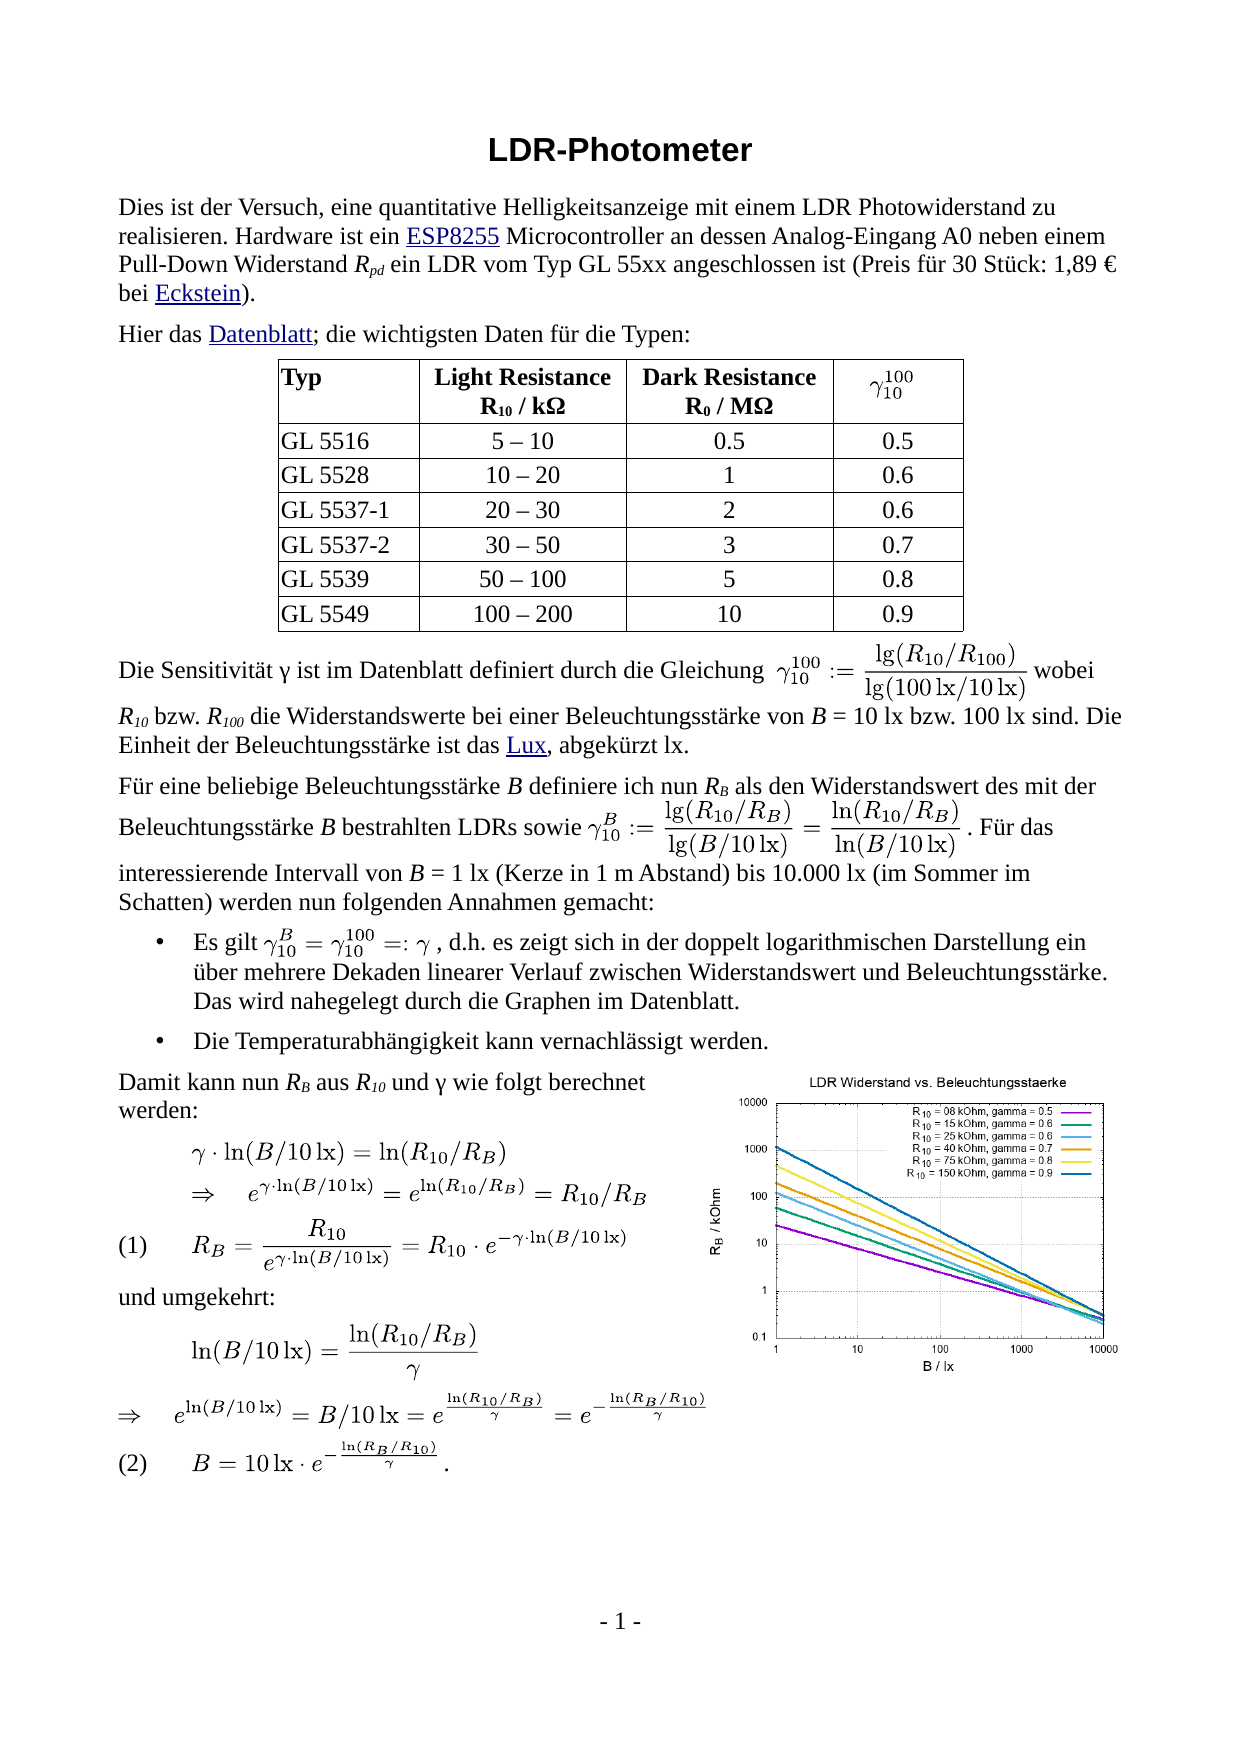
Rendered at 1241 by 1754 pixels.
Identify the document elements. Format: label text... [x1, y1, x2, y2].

table_cell 5 [627, 562, 833, 596]
table_cell 0.8 [834, 562, 963, 596]
table_cell GL 5528 [279, 459, 419, 492]
text Hier das Datenblatt; die wichtigsten Daten für die Typen: [118, 319, 1122, 347]
text [271, 1219, 708, 1271]
table_cell GL 5539 [279, 562, 419, 596]
text Für eine beliebige Beleuchtungsstärke B definiere ich nun RB als den Widerstandswert des mit der Beleuchtungsstärke B bestrahlten LDRs sowie . Für das interessierende Intervall von B = 1 lx (Kerze in 1 m Abstand) bis 10.000 lx (im Sommer im Schatten) werden nun folgenden Annahmen gemacht: [118, 771, 1122, 916]
table_cell GL 5537-1 [279, 493, 419, 527]
table_cell 30 – 50 [420, 528, 626, 561]
table_cell GL 5549 [279, 597, 419, 631]
picture [708, 1066, 1123, 1377]
text und umgekehrt: [118, 1282, 708, 1311]
table_cell 0.5 [834, 424, 963, 457]
table_cell 2 [627, 493, 833, 527]
table_cell 5 – 10 [420, 424, 626, 457]
table_cell 10 [627, 597, 833, 631]
table_cell 0.7 [834, 528, 963, 561]
text (1) [118, 1219, 312, 1271]
title LDR-Photometer [118, 130, 1122, 168]
list Die Temperaturabhängigkeit kann vernachlässigt werden. [156, 1026, 1122, 1055]
table_cell 0.6 [834, 459, 963, 492]
table_cell 0.6 [834, 493, 963, 527]
list Es gilt , d.h. es zeigt sich in der doppelt logarithmischen Darstellung ein über mehrere Dekaden linearer Verlauf zwischen Widerstandswert und Beleuchtungsstärke. Das wird nahegelegt durch die Graphen im Datenblatt. [156, 927, 1122, 1014]
table_cell 3 [627, 528, 833, 561]
table_header Dark Resistance R0 / MΩ [627, 360, 833, 423]
text Die Sensitivität γ ist im Datenblatt definiert durch die Gleichung wobei R10 bzw. R100 die Widerstandswerte bei einer Beleuchtungsstärke von B = 10 lx bzw. 100 lx sind. Die Einheit der Beleuchtungsstärke ist das Lux, abgekürzt lx. [118, 643, 1122, 759]
table_cell 1 [627, 459, 833, 492]
table_header Typ [279, 360, 419, 423]
table_header [834, 360, 963, 423]
table_cell 100 – 200 [420, 597, 626, 631]
table_cell 0.9 [834, 597, 963, 631]
table_cell GL 5516 [279, 424, 419, 457]
text Dies ist der Versuch, eine quantitative Helligkeitsanzeige mit einem LDR Photowiderstand zu realisieren. Hardware ist ein ESP8255 Microcontroller an dessen Analog-Eingang A0 neben einem Pull-Down Widerstand Rpd ein LDR vom Typ GL 55xx angeschlossen ist (Preis für 30 Stück: 1,89 € bei Eckstein). [118, 192, 1122, 307]
table_header Light Resistance R10 / kΩ [420, 360, 626, 423]
text Damit kann nun RB aus R10 und γ wie folgt berechnet werden: [118, 1067, 708, 1124]
table_cell 10 – 20 [420, 459, 626, 492]
table_cell 0.5 [627, 424, 833, 457]
table_cell GL 5537-2 [279, 528, 419, 561]
table_cell 20 – 30 [420, 493, 626, 527]
table_cell 50 – 100 [420, 562, 626, 596]
text (2) . [118, 1441, 1122, 1477]
